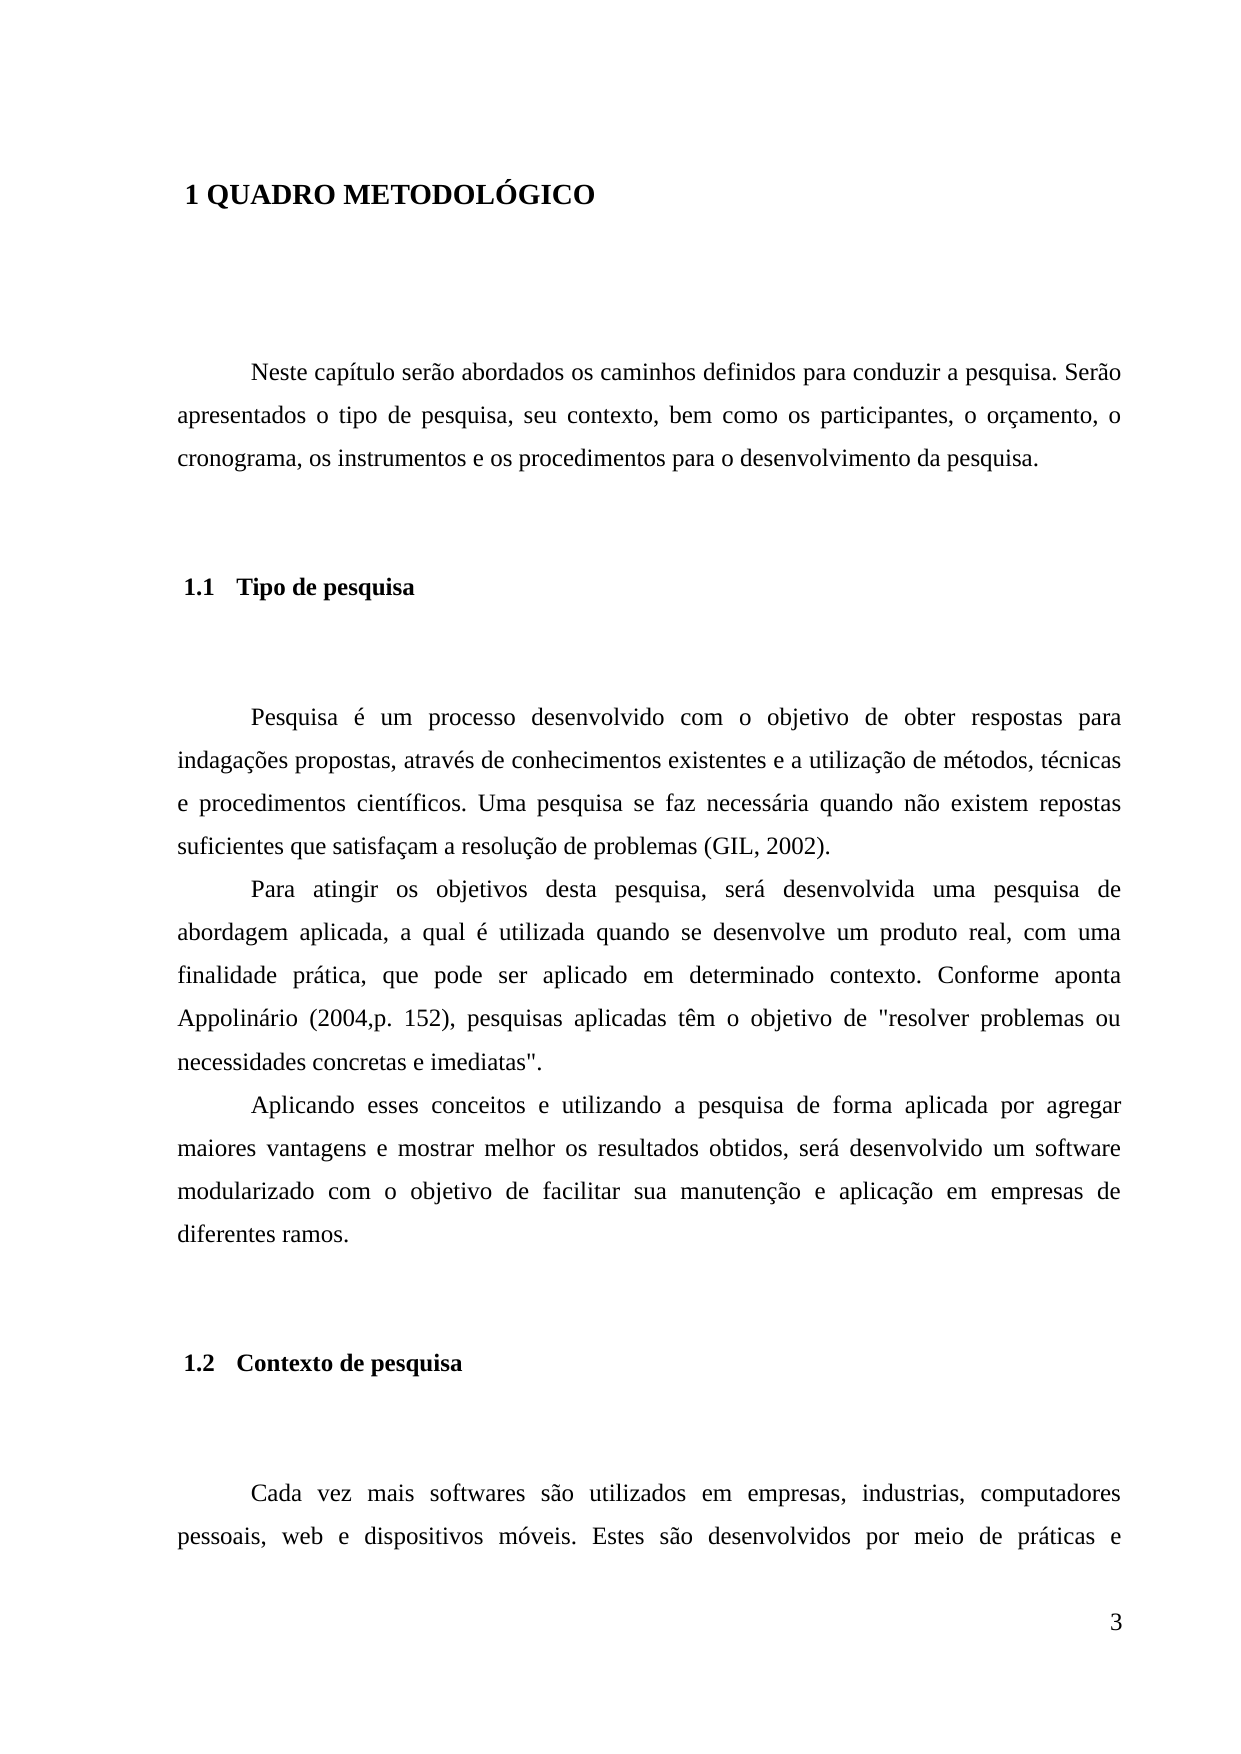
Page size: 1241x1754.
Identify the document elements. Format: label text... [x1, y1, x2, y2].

text Para atingir os objetivos desta pesquisa, será desenvolvida uma pesquisa de abordagem aplicada, a qual é utilizada quando se desenvolve um produto real, com uma finalidade prática, que pode ser aplicado em determinado contexto. Conforme aponta Appolinário (2004,p. 152), pesquisas aplicadas têm o objetivo de "resolver problemas ou necessidades concretas e imediatas". [177, 874, 1122, 1075]
text Cada vez mais softwares são utilizados em empresas, industrias, computadores pessoais, web e dispositivos móveis. Estes são desenvolvidos por meio de práticas e [177, 1478, 1122, 1550]
text Neste capítulo serão abordados os caminhos definidos para conduzir a pesquisa. Serão apresentados o tipo de pesquisa, seu contexto, bem como os participantes, o orçamento, o cronograma, os instrumentos e os procedimentos para o desenvolvimento da pesquisa. [177, 357, 1122, 472]
title Quadro metodológico [177, 177, 1122, 211]
subtitle Tipo de pesquisa [177, 572, 1122, 601]
text Pesquisa é um processo desenvolvido com o objetivo de obter respostas para indagações propostas, através de conhecimentos existentes e a utilização de métodos, técnicas e procedimentos científicos. Uma pesquisa se faz necessária quando não existem repostas suficientes que satisfaçam a resolução de problemas (GIL, 2002). [177, 702, 1122, 860]
subtitle Contexto de pesquisa [177, 1348, 1122, 1377]
text Aplicando esses conceitos e utilizando a pesquisa de forma aplicada por agregar maiores vantagens e mostrar melhor os resultados obtidos, será desenvolvido um software modularizado com o objetivo de facilitar sua manutenção e aplicação em empresas de diferentes ramos. [177, 1090, 1122, 1248]
